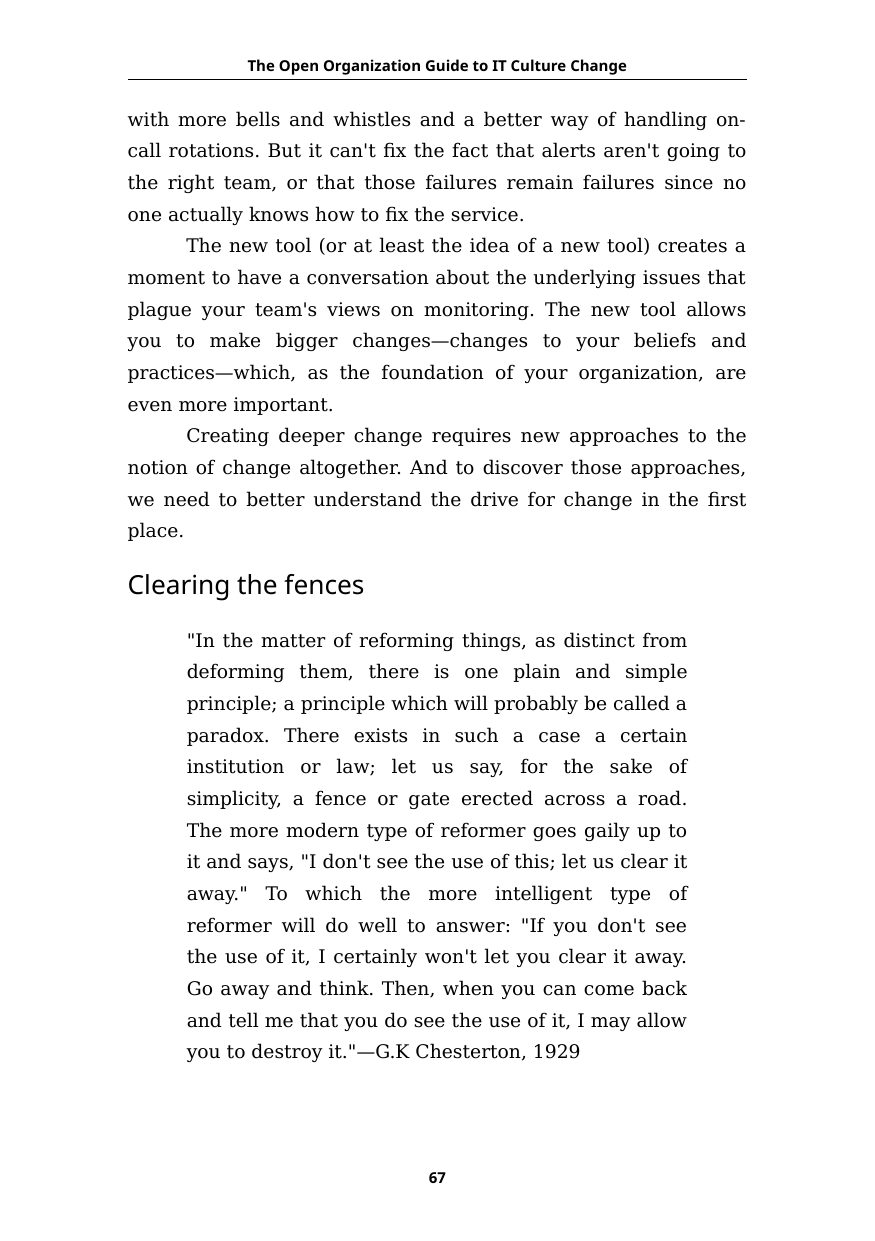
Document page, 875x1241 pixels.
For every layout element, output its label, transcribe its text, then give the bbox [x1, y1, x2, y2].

subtitle Clearing the fences [127, 567, 747, 602]
text The new tool (or at least the idea of a new tool) creates a moment to have a conversation about the underlying issues that plague your team's views on monitoring. The new tool allows you to make bigger changes—changes to your beliefs and practices—which, as the foundation of your organization, are even more important. [127, 235, 747, 416]
text with more bells and whistles and a better way of handling on-call rotations. But it can't fix the fact that alerts aren't going to the right team, or that those failures remain failures since no one actually knows how to fix the service. [127, 109, 747, 226]
text "In the matter of reforming things, as distinct from deforming them, there is one plain and simple principle; a principle which will probably be called a paradox. There exists in such a case a certain institution or law; let us say, for the sake of simplicity, a fence or gate erected across a road. The more modern type of reformer goes gaily up to it and says, "I don't see the use of this; let us clear it away." To which the more intelligent type of reformer will do well to answer: "If you don't see the use of it, I certainly won't let you clear it away. Go away and think. Then, when you can come back and tell me that you do see the use of it, I may allow you to destroy it."—G.K Chesterton, 1929 [187, 630, 688, 1063]
text Creating deeper change requires new approaches to the notion of change altogether. And to discover those approaches, we need to better understand the drive for change in the first place. [127, 425, 747, 542]
